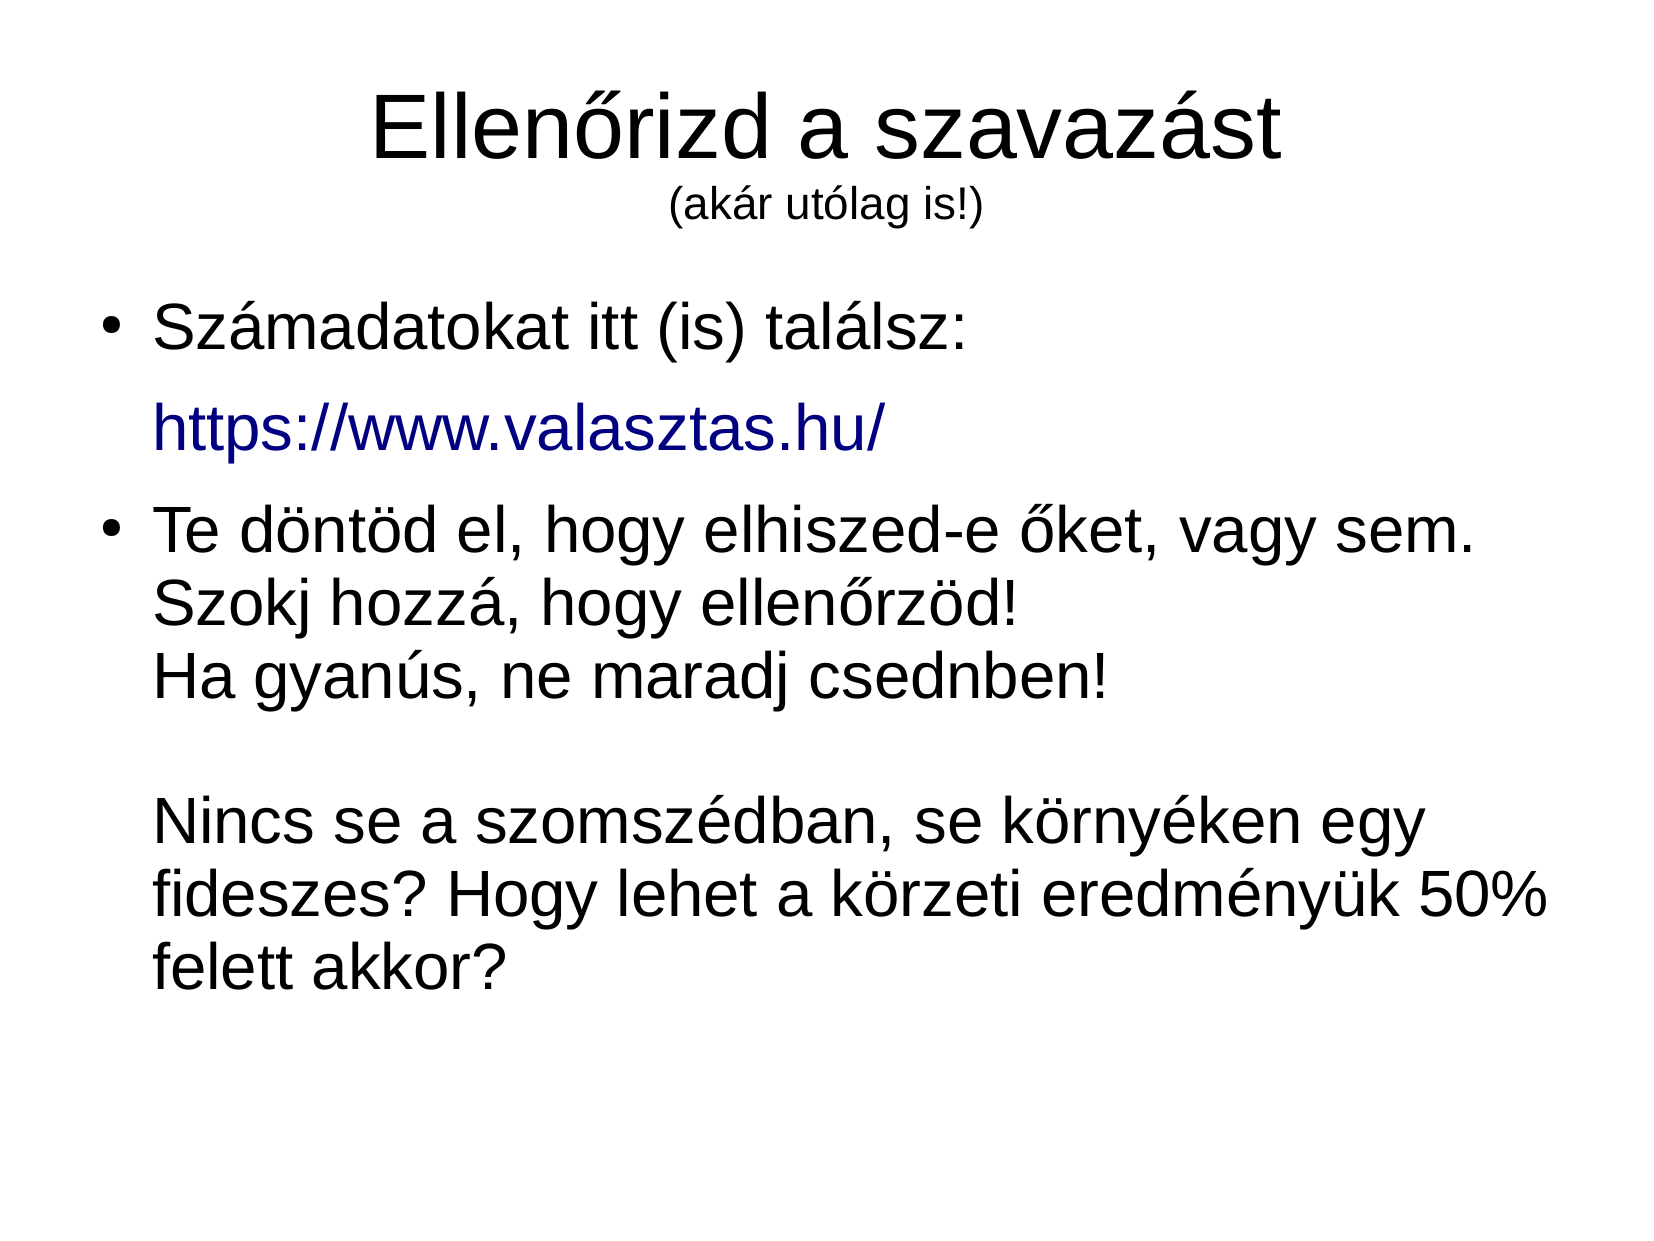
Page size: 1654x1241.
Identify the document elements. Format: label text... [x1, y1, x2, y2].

list Számadatokat itt (is) találsz: https://www.valasztas.hu/ Te döntöd el, hogy elhiszed-e őket, vagy sem. Szokj hozzá, hogy ellenőrzöd! Ha gyanús, ne maradj csednben! Nincs se a szomszédban, se környéken egy fideszes? Hogy lehet a körzeti eredményük 50% felett akkor? [82, 290, 1571, 1010]
title Ellenőrizd a szavazást (akár utólag is!) [82, 49, 1571, 257]
